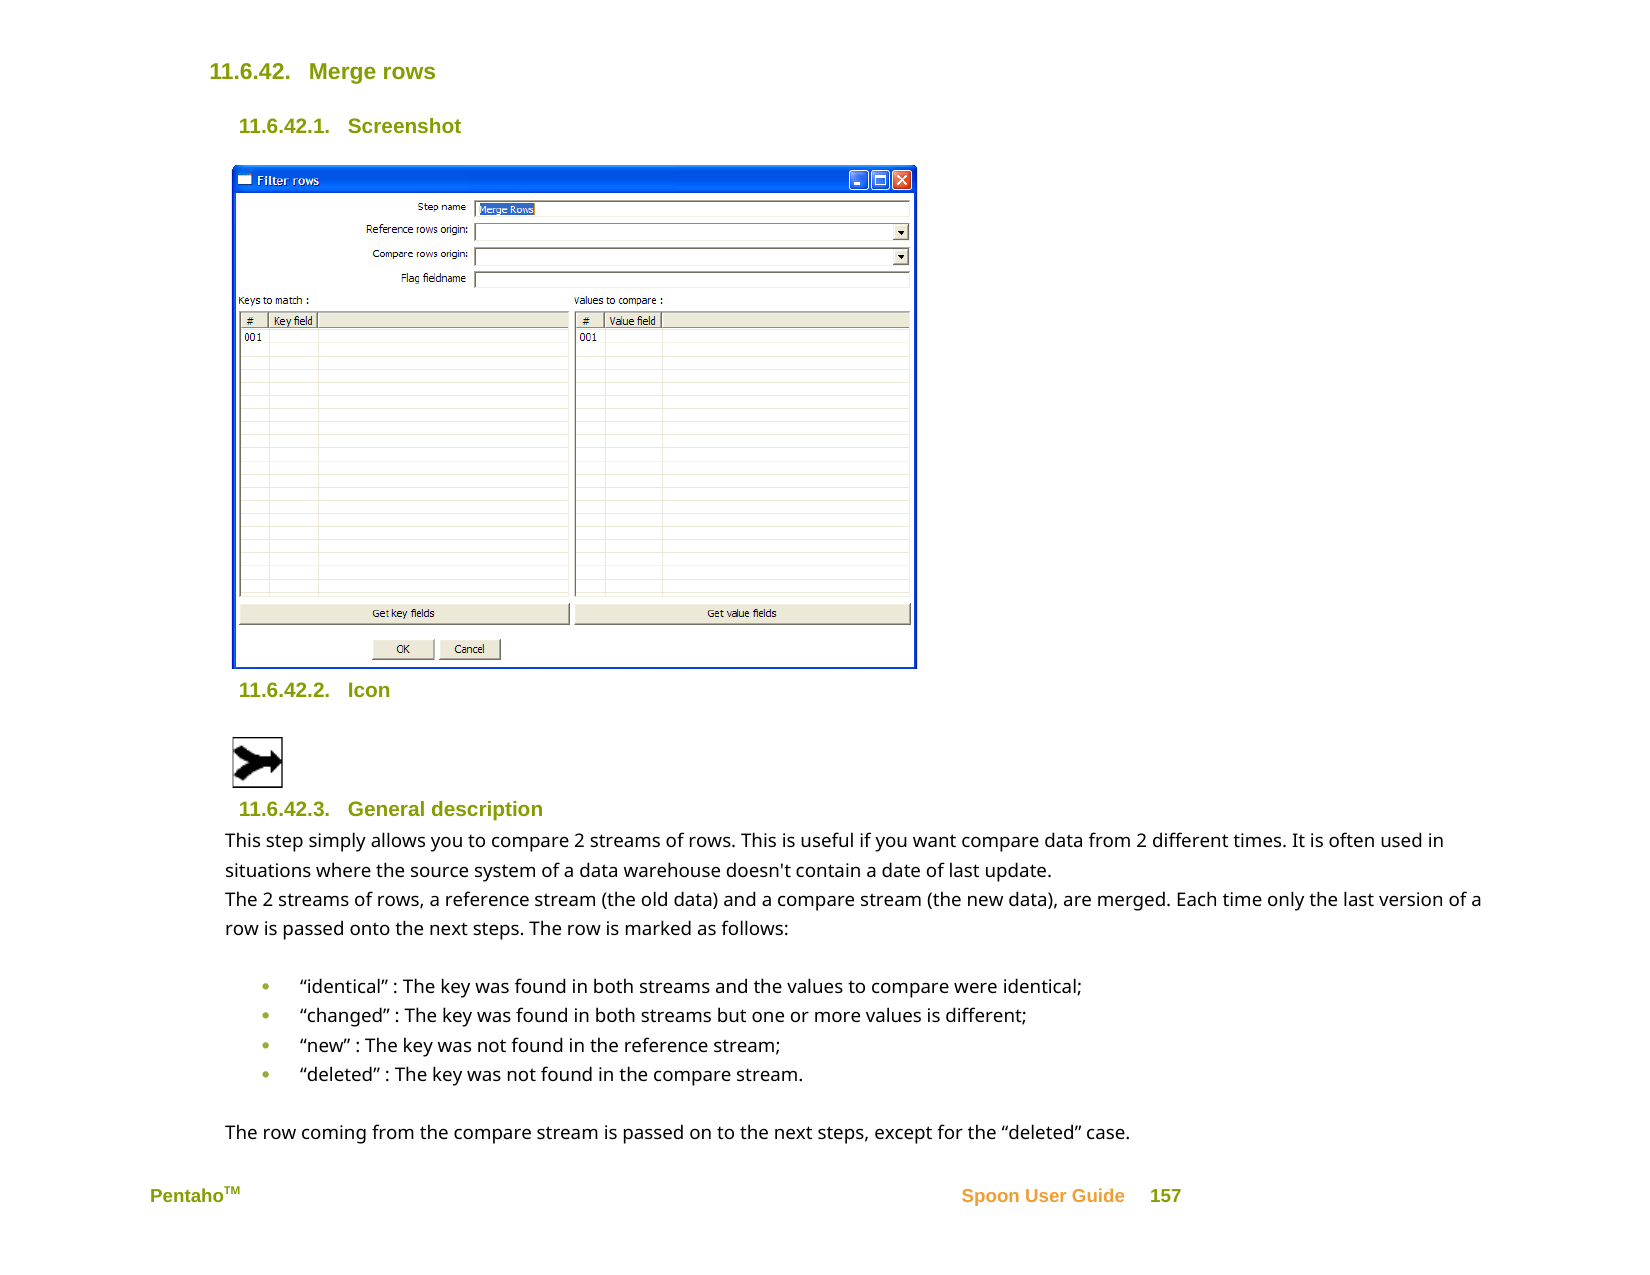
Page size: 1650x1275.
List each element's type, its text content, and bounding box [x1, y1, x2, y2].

subtitle General description [239, 724, 1500, 824]
subtitle Screenshot [239, 106, 1500, 141]
text This step simply allows you to compare 2 streams of rows. This is useful if you want compare data from 2 different times. It is often used in situations where the source system of a data warehouse doesn't contain a date of last update. [225, 824, 1500, 883]
picture [232, 737, 283, 788]
list “deleted” : The key was not found in the compare stream. [262, 1058, 1500, 1087]
list “new” : The key was not found in the reference stream; [262, 1029, 1500, 1058]
subtitle Icon [239, 159, 1500, 705]
list “identical” : The key was found in both streams and the values to compare were identical; [262, 970, 1500, 999]
text The row coming from the compare stream is passed on to the next steps, except for the “deleted” case. [225, 1116, 1500, 1145]
subtitle Merge rows [209, 52, 1500, 87]
list “changed” : The key was found in both streams but one or more values is different; [262, 999, 1500, 1029]
text The 2 streams of rows, a reference stream (the old data) and a compare stream (the new data), are merged. Each time only the last version of a row is passed onto the next steps. The row is marked as follows: [225, 883, 1500, 941]
